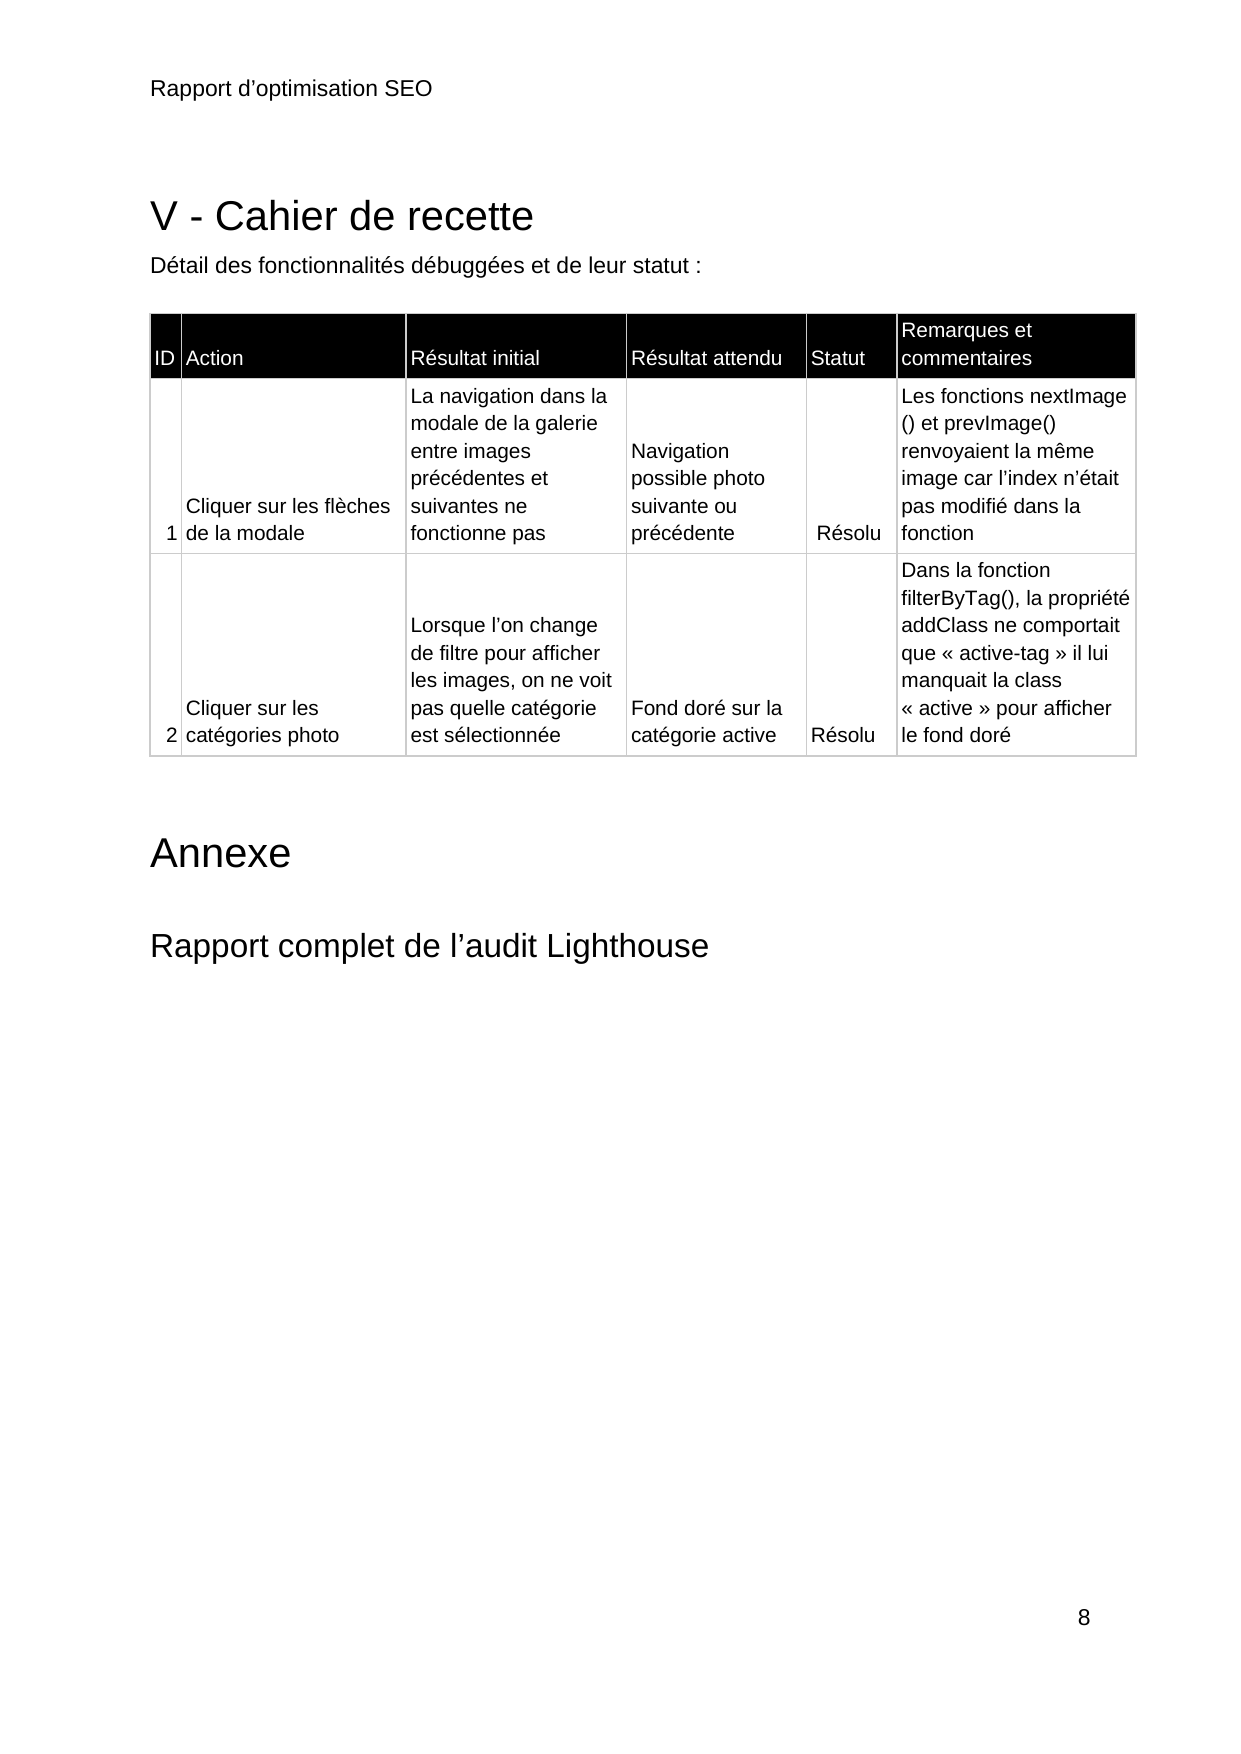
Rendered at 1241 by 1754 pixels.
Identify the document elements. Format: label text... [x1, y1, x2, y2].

table_cell Dans la fonction filterByTag(), la propriété addClass ne comportait que « active-tag » il lui manquait la class « active » pour afficher le fond doré [898, 554, 1135, 755]
table_cell Fond doré sur la catégorie active [627, 554, 806, 755]
table_cell Navigation possible photo suivante ou précédente [627, 379, 806, 553]
text Détail des fonctionnalités débuggées et de leur statut : [150, 252, 1090, 278]
table_cell Les fonctions nextImage () et prevImage() renvoyaient la même image car l’index n’était pas modifié dans la fonction [898, 379, 1135, 553]
table_cell Cliquer sur les flèches de la modale [182, 379, 405, 553]
table_cell La navigation dans la modale de la galerie entre images précédentes et suivantes ne fonctionne pas [407, 379, 626, 553]
table_cell Résolu [807, 379, 896, 553]
table_header Action [182, 314, 405, 378]
table_header ID [151, 314, 181, 378]
subtitle V - Cahier de recette [150, 192, 1090, 239]
table_header Résultat initial [407, 314, 626, 378]
table_header Remarques et commentaires [898, 314, 1135, 378]
table_cell 2 [151, 554, 181, 755]
table_cell 1 [151, 379, 181, 553]
table_cell Lorsque l’on change de filtre pour afficher les images, on ne voit pas quelle catégorie est sélectionnée [407, 554, 626, 755]
subtitle Annexe [150, 828, 1090, 876]
table_cell Résolu [807, 554, 896, 755]
subtitle Rapport complet de l’audit Lighthouse [150, 926, 1090, 965]
table_header Résultat attendu [627, 314, 806, 378]
table_header Statut [807, 314, 896, 378]
table_cell Cliquer sur les catégories photo [182, 554, 405, 755]
